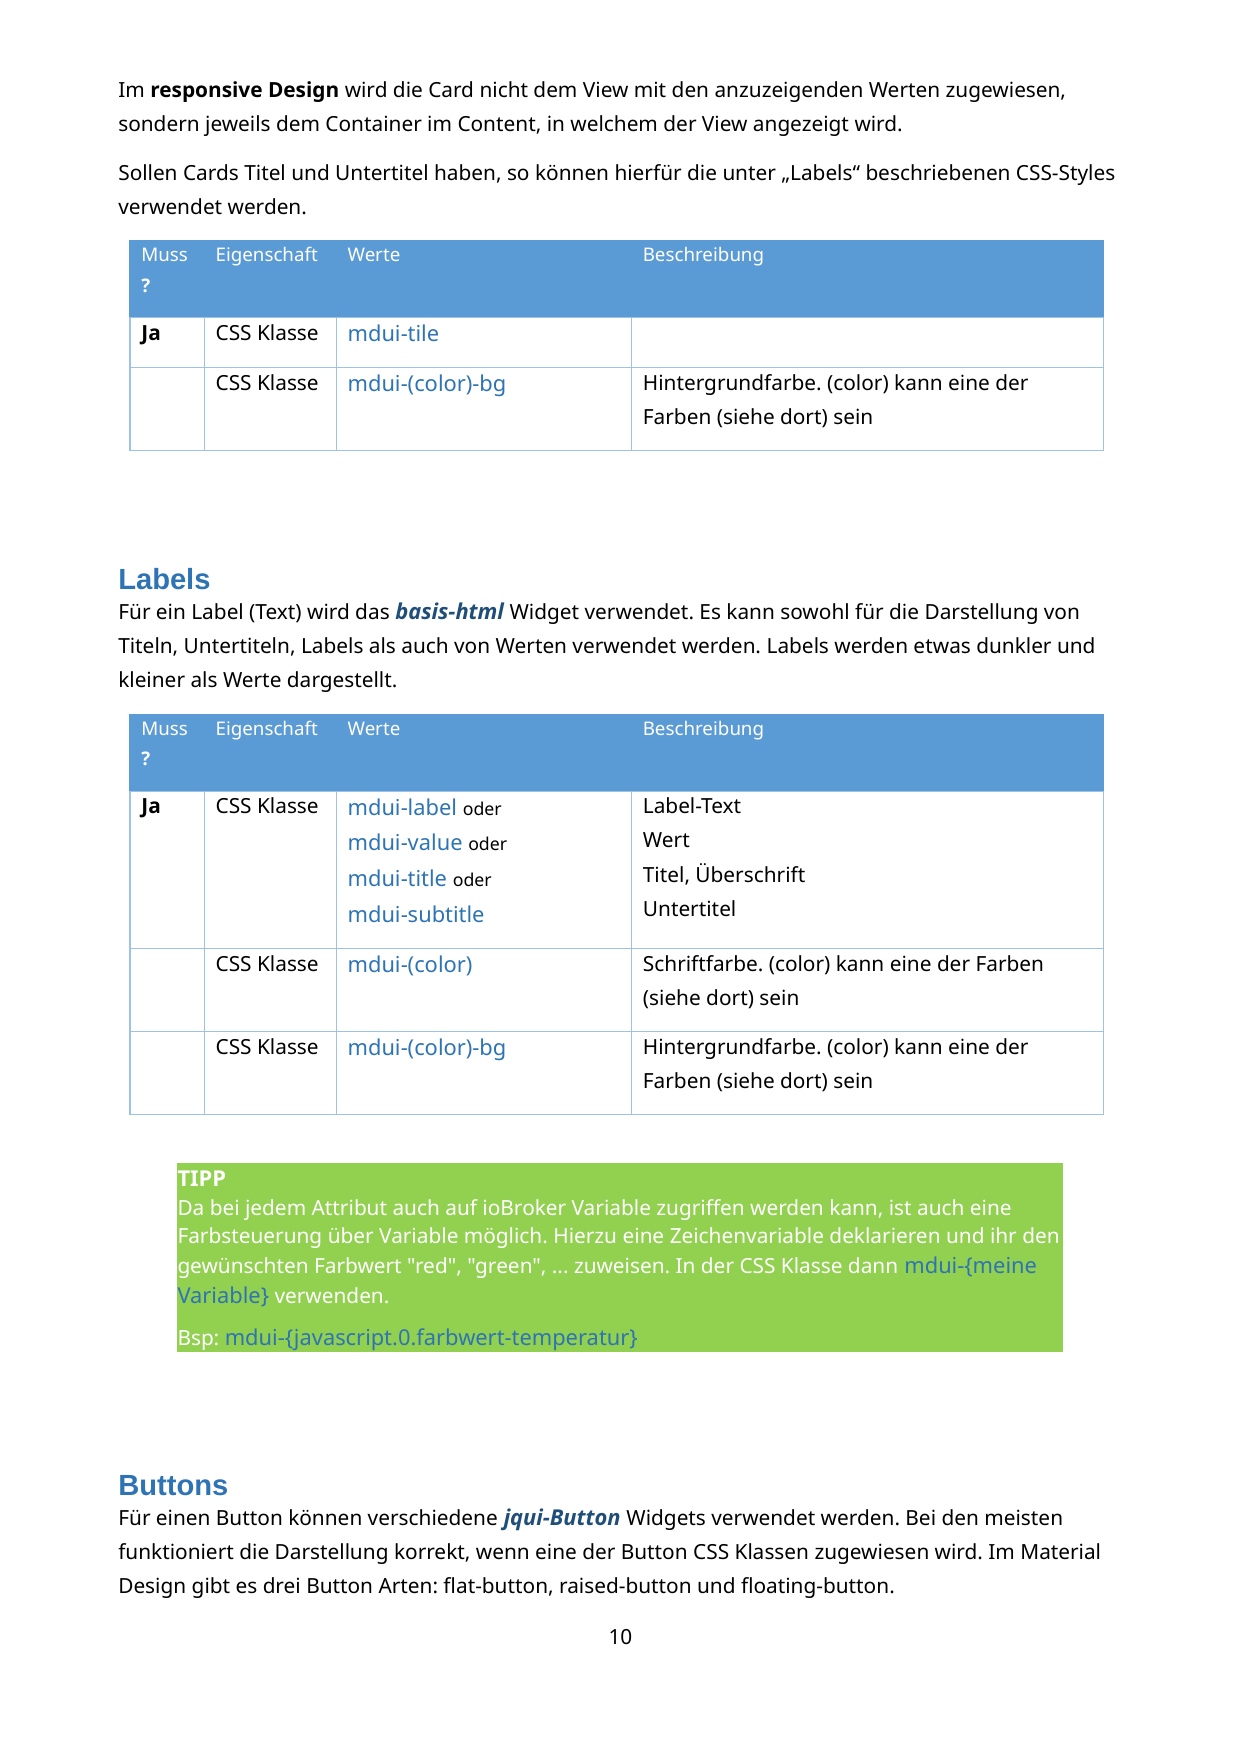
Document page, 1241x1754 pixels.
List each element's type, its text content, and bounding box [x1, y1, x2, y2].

table_cell CSS Klasse [205, 1032, 336, 1114]
table_cell CSS Klasse [205, 318, 336, 367]
table_cell Hintergrundfarbe. (color) kann eine der Farben (siehe dort) sein [632, 368, 1103, 450]
subtitle Buttons [118, 1468, 1122, 1501]
table_cell CSS Klasse [205, 949, 336, 1031]
table_cell CSS Klasse [205, 792, 336, 948]
table_cell Label-Text Wert Titel, Überschrift Untertitel [632, 792, 1103, 948]
table_header Werte [336, 715, 631, 791]
table_header Muss? [131, 241, 204, 317]
text Bsp: mdui-{javascript.0.farbwert-temperatur} [177, 1322, 1063, 1352]
table_cell Schriftfarbe. (color) kann eine der Farben (siehe dort) sein [632, 949, 1103, 1031]
text Für ein Label (Text) wird das basis-html Widget verwendet. Es kann sowohl für die Darstellung von Titeln, Untertiteln, Labels als auch von Werten verwendet werden. Labels werden etwas dunkler und kleiner als Werte dargestellt. [118, 596, 1122, 694]
subtitle Labels [118, 562, 1122, 596]
table_cell mdui-(color)-bg [337, 368, 631, 450]
text TIPP Da bei jedem Attribut auch auf ioBroker Variable zugriffen werden kann, ist auch eine Farbsteuerung über Variable möglich. Hierzu eine Zeichenvariable deklarieren und ihr den gewünschten Farbwert "red", "green", ... zuweisen. In der CSS Klasse dann mdui-{meine Variable} verwenden. [177, 1163, 1063, 1310]
table_cell mdui-label oder mdui-value oder mdui-title oder mdui-subtitle [337, 792, 631, 948]
text Für einen Button können verschiedene jqui-Button Widgets verwendet werden. Bei den meisten funktioniert die Darstellung korrekt, wenn eine der Button CSS Klassen zugewiesen wird. Im Material Design gibt es drei Button Arten: flat-button, raised-button und floating-button. [118, 1501, 1122, 1599]
text Im responsive Design wird die Card nicht dem View mit den anzuzeigenden Werten zugewiesen, sondern jeweils dem Container im Content, in welchem der View angezeigt wird. [118, 75, 1122, 137]
table_cell mdui-(color)-bg [337, 1032, 631, 1114]
table_header Beschreibung [631, 241, 1103, 317]
table_cell mdui-tile [337, 318, 631, 367]
table_cell mdui-(color) [337, 949, 631, 1031]
text Sollen Cards Titel und Untertitel haben, so können hierfür die unter „Labels“ beschriebenen CSS-Styles verwendet werden. [118, 158, 1122, 220]
table_header Eigenschaft [204, 241, 336, 317]
table_cell Ja [131, 318, 204, 367]
table_header Eigenschaft [204, 715, 336, 791]
table_cell Hintergrundfarbe. (color) kann eine der Farben (siehe dort) sein [632, 1032, 1103, 1114]
table_cell [632, 318, 1103, 367]
table_header Muss? [131, 715, 204, 791]
table_cell Ja [131, 792, 204, 948]
table_cell CSS Klasse [205, 368, 336, 450]
table_cell [131, 368, 204, 450]
table_cell [131, 949, 204, 1031]
table_cell [131, 1032, 204, 1114]
table_header Beschreibung [631, 715, 1103, 791]
table_header Werte [336, 241, 631, 317]
